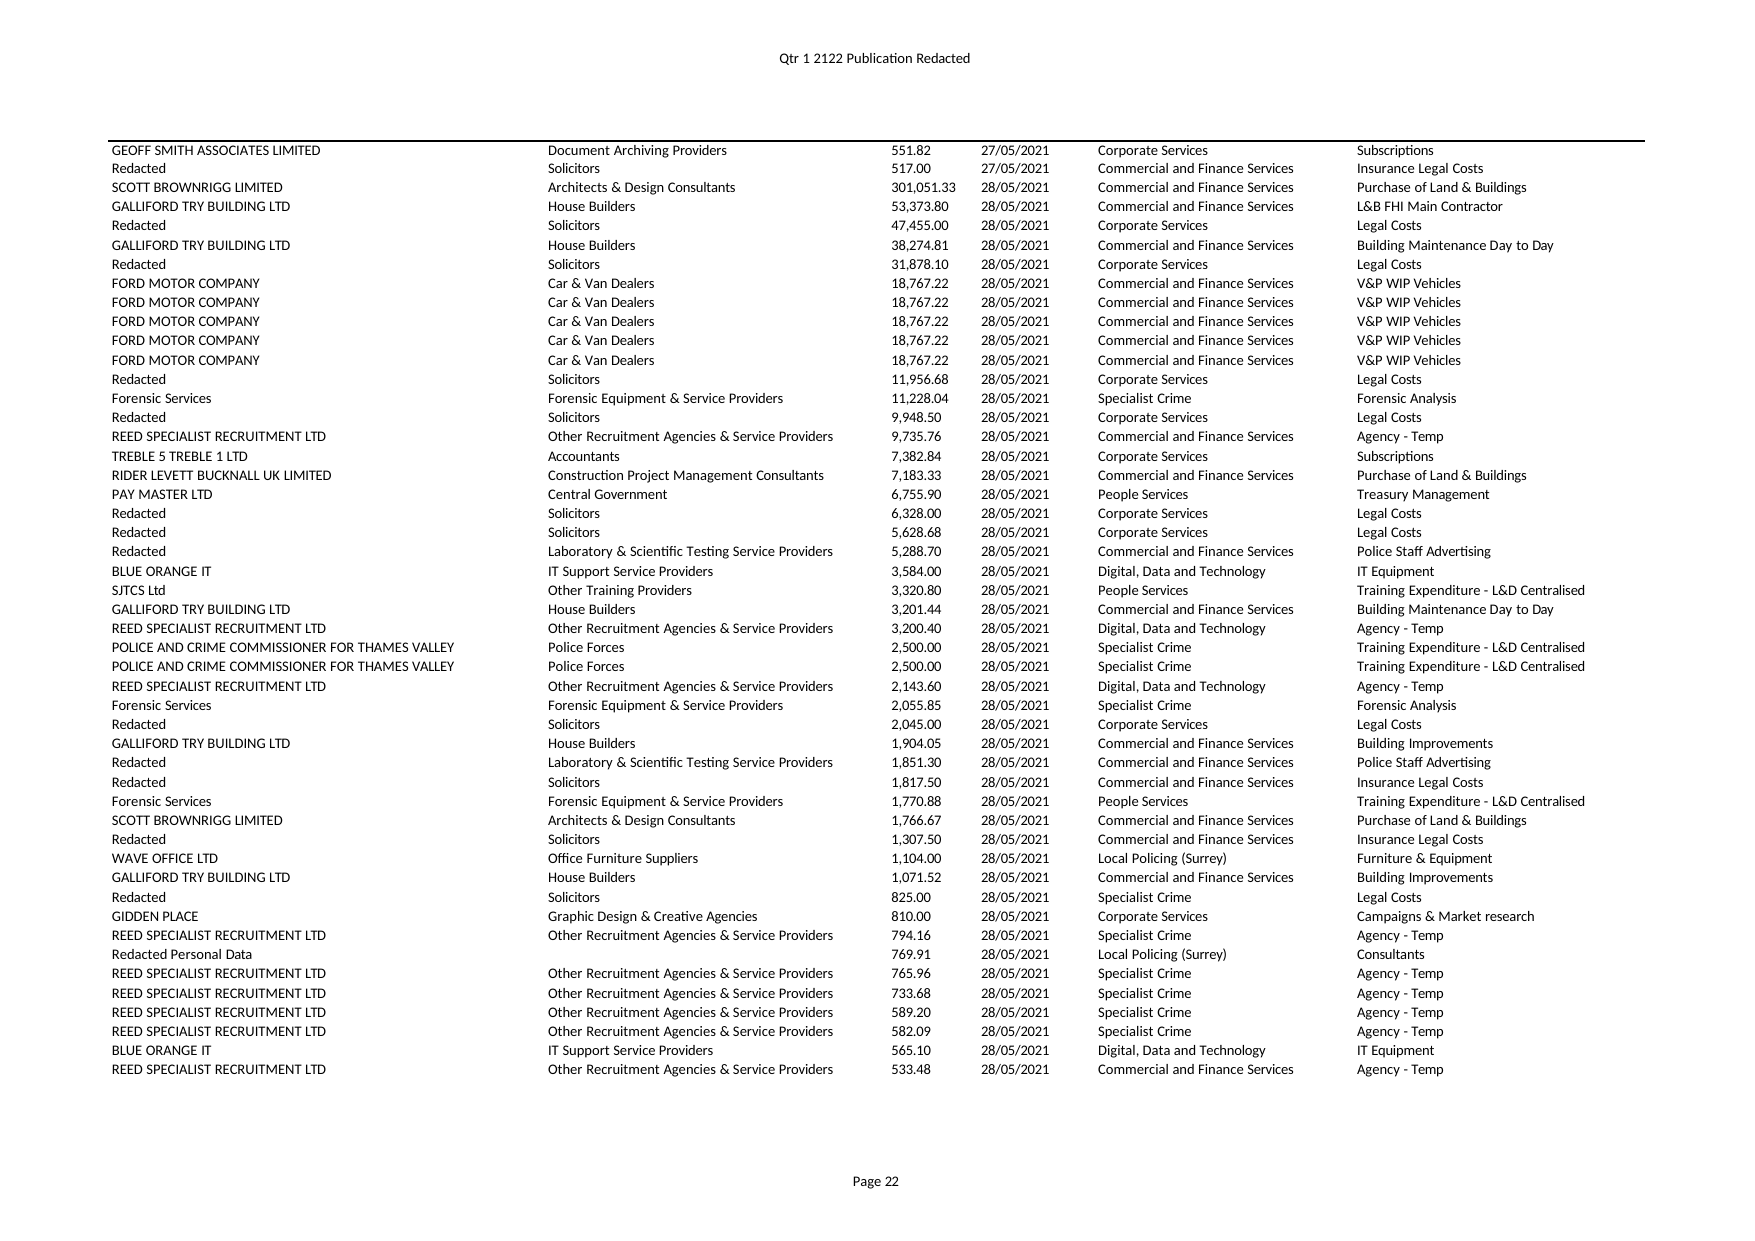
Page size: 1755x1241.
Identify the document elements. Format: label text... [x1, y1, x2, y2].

table_cell REED SPECIALIST RECRUITMENT LTD [108, 1023, 544, 1042]
table_cell Graphic Design & Creative Agencies [545, 908, 888, 927]
table_cell 28/05/2021 [977, 677, 1094, 696]
table_cell Legal Costs [1353, 409, 1644, 428]
table_cell Solicitors [545, 255, 888, 274]
table_cell Redacted [108, 217, 544, 236]
table_cell GALLIFORD TRY BUILDING LTD [108, 869, 544, 888]
table_cell 28/05/2021 [977, 735, 1094, 754]
table_cell REED SPECIALIST RECRUITMENT LTD [108, 984, 544, 1003]
table_cell 28/05/2021 [977, 351, 1094, 370]
table_cell 533.48 [888, 1061, 977, 1080]
table_cell Redacted Personal Data [108, 946, 544, 965]
table_cell 28/05/2021 [977, 965, 1094, 984]
table_cell FORD MOTOR COMPANY [108, 294, 544, 313]
table_cell Specialist Crime [1094, 658, 1353, 677]
table_cell 2,143.60 [888, 677, 977, 696]
table_cell Redacted [108, 543, 544, 562]
table_cell 28/05/2021 [977, 850, 1094, 869]
table_cell WAVE OFFICE LTD [108, 850, 544, 869]
table_cell POLICE AND CRIME COMMISSIONER FOR THAMES VALLEY [108, 658, 544, 677]
table_cell 1,071.52 [888, 869, 977, 888]
table_cell 810.00 [888, 908, 977, 927]
table_cell Specialist Crime [1094, 965, 1353, 984]
table_cell Other Recruitment Agencies & Service Providers [545, 984, 888, 1003]
table_cell 28/05/2021 [977, 390, 1094, 409]
table_cell 38,274.81 [888, 236, 977, 255]
table_cell Solicitors [545, 773, 888, 792]
table_cell 28/05/2021 [977, 466, 1094, 486]
table_cell 18,767.22 [888, 294, 977, 313]
table_cell 6,755.90 [888, 486, 977, 505]
table_cell 28/05/2021 [977, 984, 1094, 1003]
table_cell Training Expenditure - L&D Centralised [1353, 581, 1644, 601]
table_cell 28/05/2021 [977, 313, 1094, 332]
table_cell Redacted [108, 159, 544, 179]
table_cell Digital, Data and Technology [1094, 620, 1353, 639]
table_cell GALLIFORD TRY BUILDING LTD [108, 236, 544, 255]
table_cell 9,948.50 [888, 409, 977, 428]
table_cell REED SPECIALIST RECRUITMENT LTD [108, 1061, 544, 1080]
table_cell Other Recruitment Agencies & Service Providers [545, 1004, 888, 1023]
table_cell IT Support Service Providers [545, 562, 888, 581]
table_cell Redacted [108, 831, 544, 850]
table_cell FORD MOTOR COMPANY [108, 351, 544, 370]
table_cell Redacted [108, 888, 544, 907]
table_cell 47,455.00 [888, 217, 977, 236]
table_cell Corporate Services [1094, 524, 1353, 543]
table_cell Corporate Services [1094, 217, 1353, 236]
table_cell 28/05/2021 [977, 217, 1094, 236]
table_cell Forensic Analysis [1353, 696, 1644, 716]
table_cell Training Expenditure - L&D Centralised [1353, 639, 1644, 658]
table_cell Office Furniture Suppliers [545, 850, 888, 869]
table_cell 28/05/2021 [977, 179, 1094, 198]
table_cell Commercial and Finance Services [1094, 466, 1353, 486]
table_cell Car & Van Dealers [545, 275, 888, 294]
table_cell Commercial and Finance Services [1094, 294, 1353, 313]
table_cell V&P WIP Vehicles [1353, 332, 1644, 351]
table_cell 28/05/2021 [977, 773, 1094, 792]
table_cell REED SPECIALIST RECRUITMENT LTD [108, 620, 544, 639]
table_cell Agency - Temp [1353, 1023, 1644, 1042]
table_cell 1,851.30 [888, 754, 977, 773]
table_cell Solicitors [545, 409, 888, 428]
table_cell Specialist Crime [1094, 390, 1353, 409]
table_cell Commercial and Finance Services [1094, 332, 1353, 351]
table_cell Other Recruitment Agencies & Service Providers [545, 677, 888, 696]
table_cell 28/05/2021 [977, 1004, 1094, 1023]
table_cell Building Improvements [1353, 735, 1644, 754]
table_cell Commercial and Finance Services [1094, 1061, 1353, 1080]
table_cell Corporate Services [1094, 505, 1353, 524]
table_cell Other Recruitment Agencies & Service Providers [545, 620, 888, 639]
table_cell 28/05/2021 [977, 236, 1094, 255]
table_cell 28/05/2021 [977, 332, 1094, 351]
table_cell 28/05/2021 [977, 601, 1094, 620]
table_cell Commercial and Finance Services [1094, 351, 1353, 370]
table_cell Agency - Temp [1353, 677, 1644, 696]
table_cell Architects & Design Consultants [545, 812, 888, 831]
table_cell Commercial and Finance Services [1094, 313, 1353, 332]
table_cell Redacted [108, 716, 544, 735]
table_cell Redacted [108, 255, 544, 274]
table_cell 28/05/2021 [977, 486, 1094, 505]
table_cell 1,770.88 [888, 793, 977, 812]
table_cell 1,904.05 [888, 735, 977, 754]
table_cell Forensic Equipment & Service Providers [545, 793, 888, 812]
table_cell 565.10 [888, 1042, 977, 1061]
table_cell PAY MASTER LTD [108, 486, 544, 505]
table_cell Commercial and Finance Services [1094, 601, 1353, 620]
table_cell House Builders [545, 601, 888, 620]
table_cell 1,104.00 [888, 850, 977, 869]
table_cell 27/05/2021 [977, 159, 1094, 179]
table_cell Police Forces [545, 658, 888, 677]
table_cell 3,200.40 [888, 620, 977, 639]
table_cell Corporate Services [1094, 908, 1353, 927]
table_cell Other Training Providers [545, 581, 888, 601]
table_cell 6,328.00 [888, 505, 977, 524]
table_cell 28/05/2021 [977, 1061, 1094, 1080]
table_cell 28/05/2021 [977, 562, 1094, 581]
table_cell Corporate Services [1094, 409, 1353, 428]
table_cell 28/05/2021 [977, 255, 1094, 274]
table_cell Specialist Crime [1094, 984, 1353, 1003]
table_cell Insurance Legal Costs [1353, 831, 1644, 850]
table_cell Building Improvements [1353, 869, 1644, 888]
table_cell Digital, Data and Technology [1094, 562, 1353, 581]
table_cell 28/05/2021 [977, 294, 1094, 313]
table_cell REED SPECIALIST RECRUITMENT LTD [108, 428, 544, 447]
table_cell SCOTT BROWNRIGG LIMITED [108, 812, 544, 831]
table_cell 1,766.67 [888, 812, 977, 831]
table_cell Other Recruitment Agencies & Service Providers [545, 1023, 888, 1042]
table_cell Legal Costs [1353, 505, 1644, 524]
table_cell Solicitors [545, 217, 888, 236]
table_cell Solicitors [545, 505, 888, 524]
table_cell 28/05/2021 [977, 505, 1094, 524]
table_cell Document Archiving Providers [545, 142, 888, 159]
table_cell 28/05/2021 [977, 869, 1094, 888]
table_cell Agency - Temp [1353, 428, 1644, 447]
table_cell REED SPECIALIST RECRUITMENT LTD [108, 927, 544, 946]
table_cell 28/05/2021 [977, 946, 1094, 965]
table_cell REED SPECIALIST RECRUITMENT LTD [108, 677, 544, 696]
table_cell 769.91 [888, 946, 977, 965]
table_cell V&P WIP Vehicles [1353, 275, 1644, 294]
table_cell Redacted [108, 524, 544, 543]
table_cell 1,817.50 [888, 773, 977, 792]
table_cell Police Staff Advertising [1353, 754, 1644, 773]
table_cell V&P WIP Vehicles [1353, 294, 1644, 313]
table_cell 28/05/2021 [977, 1023, 1094, 1042]
table_cell Specialist Crime [1094, 1004, 1353, 1023]
table_cell Solicitors [545, 370, 888, 389]
table_cell Commercial and Finance Services [1094, 159, 1353, 179]
table_cell Commercial and Finance Services [1094, 754, 1353, 773]
table_cell 733.68 [888, 984, 977, 1003]
table_cell Legal Costs [1353, 716, 1644, 735]
table_cell Solicitors [545, 524, 888, 543]
table_cell Redacted [108, 505, 544, 524]
table_cell IT Equipment [1353, 1042, 1644, 1061]
table_cell 517.00 [888, 159, 977, 179]
table_cell 551.82 [888, 142, 977, 159]
table_cell Agency - Temp [1353, 620, 1644, 639]
table_cell Car & Van Dealers [545, 351, 888, 370]
table_cell Laboratory & Scientific Testing Service Providers [545, 543, 888, 562]
table_cell Commercial and Finance Services [1094, 831, 1353, 850]
table_cell 28/05/2021 [977, 716, 1094, 735]
table_cell TREBLE 5 TREBLE 1 LTD [108, 447, 544, 466]
table_cell Other Recruitment Agencies & Service Providers [545, 428, 888, 447]
table_cell Car & Van Dealers [545, 332, 888, 351]
table_cell Forensic Services [108, 390, 544, 409]
table_cell BLUE ORANGE IT [108, 562, 544, 581]
table_cell Solicitors [545, 831, 888, 850]
table_cell FORD MOTOR COMPANY [108, 275, 544, 294]
table_cell Police Forces [545, 639, 888, 658]
table_cell GEOFF SMITH ASSOCIATES LIMITED [108, 142, 544, 159]
table_cell Legal Costs [1353, 370, 1644, 389]
table_cell Digital, Data and Technology [1094, 677, 1353, 696]
table_cell Local Policing (Surrey) [1094, 946, 1353, 965]
table_cell Laboratory & Scientific Testing Service Providers [545, 754, 888, 773]
table_cell Corporate Services [1094, 370, 1353, 389]
table_cell Forensic Equipment & Service Providers [545, 696, 888, 716]
table_cell People Services [1094, 581, 1353, 601]
table_cell 28/05/2021 [977, 639, 1094, 658]
table_cell Corporate Services [1094, 716, 1353, 735]
table_cell 3,201.44 [888, 601, 977, 620]
table_cell 18,767.22 [888, 275, 977, 294]
table_cell 3,584.00 [888, 562, 977, 581]
table_cell Subscriptions [1353, 142, 1644, 159]
table_cell Redacted [108, 370, 544, 389]
table_cell 53,373.80 [888, 198, 977, 217]
table_cell 28/05/2021 [977, 793, 1094, 812]
table_cell Other Recruitment Agencies & Service Providers [545, 927, 888, 946]
table_cell 2,500.00 [888, 658, 977, 677]
table_cell Insurance Legal Costs [1353, 773, 1644, 792]
table_cell V&P WIP Vehicles [1353, 351, 1644, 370]
table_cell Specialist Crime [1094, 639, 1353, 658]
table_cell 28/05/2021 [977, 620, 1094, 639]
table_cell Corporate Services [1094, 255, 1353, 274]
table_cell People Services [1094, 793, 1353, 812]
table_cell 3,320.80 [888, 581, 977, 601]
table_cell Local Policing (Surrey) [1094, 850, 1353, 869]
table_cell FORD MOTOR COMPANY [108, 313, 544, 332]
table_cell Redacted [108, 773, 544, 792]
table_cell 28/05/2021 [977, 888, 1094, 907]
table_cell House Builders [545, 869, 888, 888]
table_cell SCOTT BROWNRIGG LIMITED [108, 179, 544, 198]
table_cell Corporate Services [1094, 142, 1353, 159]
table_cell 11,228.04 [888, 390, 977, 409]
table_cell 28/05/2021 [977, 1042, 1094, 1061]
table_cell Redacted [108, 754, 544, 773]
table_cell GALLIFORD TRY BUILDING LTD [108, 601, 544, 620]
table_cell Agency - Temp [1353, 1004, 1644, 1023]
table_cell 28/05/2021 [977, 581, 1094, 601]
table_cell 582.09 [888, 1023, 977, 1042]
table_cell Car & Van Dealers [545, 313, 888, 332]
table_cell Campaigns & Market research [1353, 908, 1644, 927]
table_cell Other Recruitment Agencies & Service Providers [545, 1061, 888, 1080]
table_cell 28/05/2021 [977, 409, 1094, 428]
table_cell 18,767.22 [888, 351, 977, 370]
table_cell SJTCS Ltd [108, 581, 544, 601]
table_cell 28/05/2021 [977, 198, 1094, 217]
table_cell IT Equipment [1353, 562, 1644, 581]
table_cell Agency - Temp [1353, 927, 1644, 946]
table_cell 2,045.00 [888, 716, 977, 735]
table_cell 301,051.33 [888, 179, 977, 198]
table_cell Commercial and Finance Services [1094, 773, 1353, 792]
table_cell House Builders [545, 198, 888, 217]
table_cell Solicitors [545, 716, 888, 735]
table_cell Central Government [545, 486, 888, 505]
table_cell 28/05/2021 [977, 754, 1094, 773]
table_cell Solicitors [545, 888, 888, 907]
table_cell 18,767.22 [888, 332, 977, 351]
table_cell Agency - Temp [1353, 984, 1644, 1003]
table_cell Other Recruitment Agencies & Service Providers [545, 965, 888, 984]
table_cell Specialist Crime [1094, 1023, 1353, 1042]
table_cell 2,500.00 [888, 639, 977, 658]
table_cell 28/05/2021 [977, 927, 1094, 946]
table_cell 28/05/2021 [977, 812, 1094, 831]
table_cell 28/05/2021 [977, 908, 1094, 927]
table_cell Legal Costs [1353, 524, 1644, 543]
table_cell Police Staff Advertising [1353, 543, 1644, 562]
table_cell 27/05/2021 [977, 142, 1094, 159]
table_cell Commercial and Finance Services [1094, 275, 1353, 294]
table_cell Purchase of Land & Buildings [1353, 466, 1644, 486]
table_cell 28/05/2021 [977, 447, 1094, 466]
table_cell Furniture & Equipment [1353, 850, 1644, 869]
table_cell 28/05/2021 [977, 696, 1094, 716]
table_cell 18,767.22 [888, 313, 977, 332]
table_cell 28/05/2021 [977, 658, 1094, 677]
table_cell Insurance Legal Costs [1353, 159, 1644, 179]
table_cell V&P WIP Vehicles [1353, 313, 1644, 332]
table_cell REED SPECIALIST RECRUITMENT LTD [108, 1004, 544, 1023]
table_cell POLICE AND CRIME COMMISSIONER FOR THAMES VALLEY [108, 639, 544, 658]
table_cell 2,055.85 [888, 696, 977, 716]
table_cell GIDDEN PLACE [108, 908, 544, 927]
table_cell REED SPECIALIST RECRUITMENT LTD [108, 965, 544, 984]
table_cell Commercial and Finance Services [1094, 543, 1353, 562]
table_cell IT Support Service Providers [545, 1042, 888, 1061]
table_cell 31,878.10 [888, 255, 977, 274]
table_cell Accountants [545, 447, 888, 466]
table_cell 7,183.33 [888, 466, 977, 486]
table_cell Corporate Services [1094, 447, 1353, 466]
table_cell Building Maintenance Day to Day [1353, 236, 1644, 255]
table_cell Specialist Crime [1094, 888, 1353, 907]
table_cell GALLIFORD TRY BUILDING LTD [108, 198, 544, 217]
table_cell L&B FHI Main Contractor [1353, 198, 1644, 217]
table_cell House Builders [545, 735, 888, 754]
table_cell GALLIFORD TRY BUILDING LTD [108, 735, 544, 754]
table_cell Specialist Crime [1094, 696, 1353, 716]
table_cell Commercial and Finance Services [1094, 179, 1353, 198]
table_cell 28/05/2021 [977, 370, 1094, 389]
table_cell 5,288.70 [888, 543, 977, 562]
table_cell Treasury Management [1353, 486, 1644, 505]
table_cell Commercial and Finance Services [1094, 198, 1353, 217]
table_cell Training Expenditure - L&D Centralised [1353, 658, 1644, 677]
table_cell 28/05/2021 [977, 831, 1094, 850]
table_cell Redacted [108, 409, 544, 428]
table_cell 589.20 [888, 1004, 977, 1023]
table_cell Agency - Temp [1353, 1061, 1644, 1080]
table_cell Purchase of Land & Buildings [1353, 179, 1644, 198]
table_cell RIDER LEVETT BUCKNALL UK LIMITED [108, 466, 544, 486]
table_cell Commercial and Finance Services [1094, 428, 1353, 447]
table_cell Agency - Temp [1353, 965, 1644, 984]
table_cell Legal Costs [1353, 255, 1644, 274]
table_cell Forensic Services [108, 793, 544, 812]
table_cell Commercial and Finance Services [1094, 812, 1353, 831]
table_cell Car & Van Dealers [545, 294, 888, 313]
table_cell People Services [1094, 486, 1353, 505]
table_cell Solicitors [545, 159, 888, 179]
table_cell FORD MOTOR COMPANY [108, 332, 544, 351]
table_cell 28/05/2021 [977, 428, 1094, 447]
table_cell BLUE ORANGE IT [108, 1042, 544, 1061]
table_cell Legal Costs [1353, 217, 1644, 236]
table_cell Construction Project Management Consultants [545, 466, 888, 486]
table_cell 9,735.76 [888, 428, 977, 447]
table_cell Architects & Design Consultants [545, 179, 888, 198]
table_cell Forensic Services [108, 696, 544, 716]
table_cell Commercial and Finance Services [1094, 236, 1353, 255]
table_cell Subscriptions [1353, 447, 1644, 466]
table_cell 825.00 [888, 888, 977, 907]
table_cell 1,307.50 [888, 831, 977, 850]
table_cell Specialist Crime [1094, 927, 1353, 946]
table_cell Legal Costs [1353, 888, 1644, 907]
table_cell Forensic Analysis [1353, 390, 1644, 409]
table_cell Forensic Equipment & Service Providers [545, 390, 888, 409]
table_cell Purchase of Land & Buildings [1353, 812, 1644, 831]
table_cell 28/05/2021 [977, 524, 1094, 543]
table_cell 794.16 [888, 927, 977, 946]
table_cell 28/05/2021 [977, 543, 1094, 562]
table_cell 5,628.68 [888, 524, 977, 543]
table_cell [545, 946, 888, 965]
table_cell 28/05/2021 [977, 275, 1094, 294]
table_cell Building Maintenance Day to Day [1353, 601, 1644, 620]
table_cell Consultants [1353, 946, 1644, 965]
table_cell Commercial and Finance Services [1094, 869, 1353, 888]
table_cell Digital, Data and Technology [1094, 1042, 1353, 1061]
table_cell Commercial and Finance Services [1094, 735, 1353, 754]
table_cell Training Expenditure - L&D Centralised [1353, 793, 1644, 812]
table_cell 11,956.68 [888, 370, 977, 389]
table_cell House Builders [545, 236, 888, 255]
table_cell 765.96 [888, 965, 977, 984]
table_cell 7,382.84 [888, 447, 977, 466]
